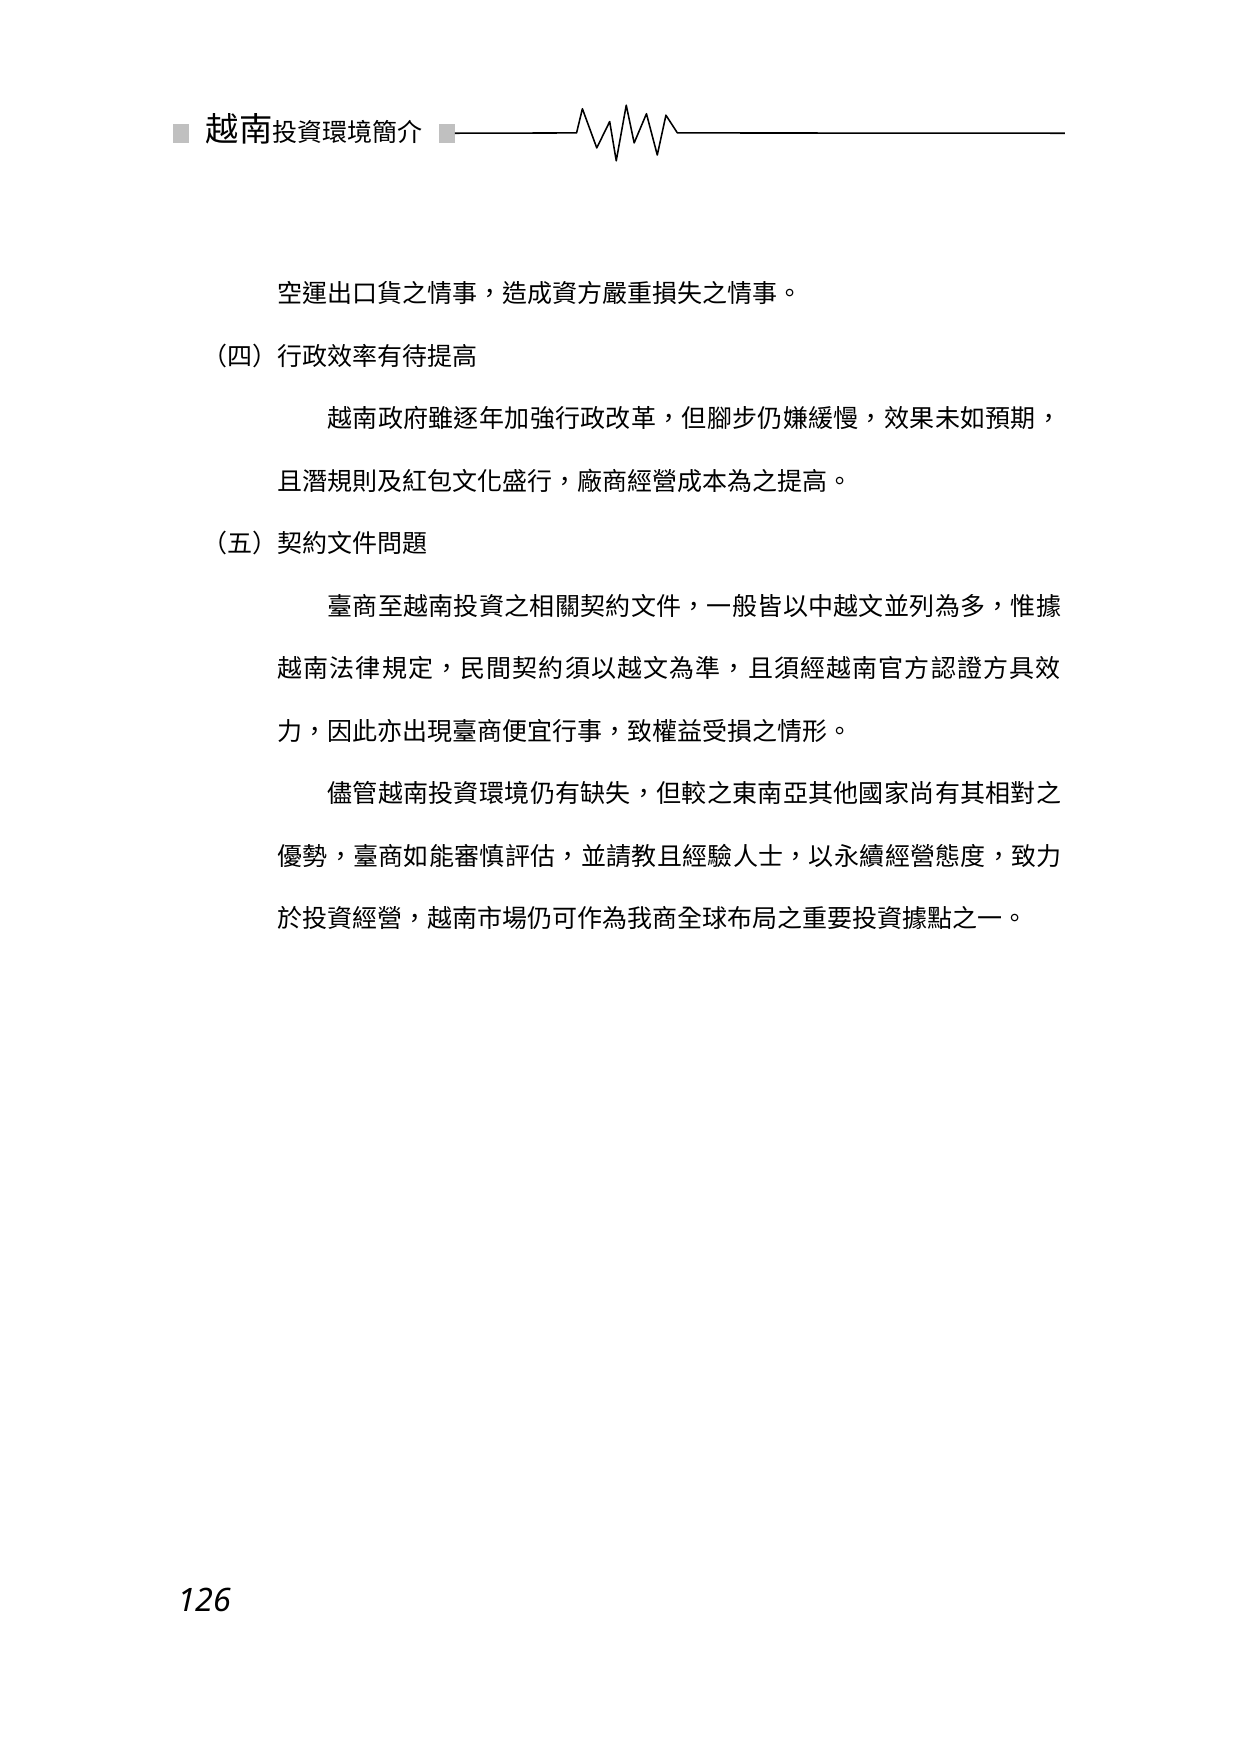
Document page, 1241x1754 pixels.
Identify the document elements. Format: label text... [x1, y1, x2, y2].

text （四）行政效率有待提高 [202, 313, 1063, 375]
text 臺商至越南投資之相關契約文件，一般皆以中越文並列為多，惟據越南法律規定，民間契約須以越文為準，且須經越南官方認證方具效力，因此亦出現臺商便宜行事，致權益受損之情形。 [277, 563, 1063, 750]
text 空運出口貨之情事，造成資方嚴重損失之情事。 [277, 250, 1063, 313]
text （五）契約文件問題 [202, 500, 1063, 563]
text 越南政府雖逐年加強行政改革，但腳步仍嫌緩慢，效果未如預期，且潛規則及紅包文化盛行，廠商經營成本為之提高。 [277, 375, 1063, 500]
text 儘管越南投資環境仍有缺失，但較之東南亞其他國家尚有其相對之優勢，臺商如能審慎評估，並請教且經驗人士，以永續經營態度，致力於投資經營，越南市場仍可作為我商全球布局之重要投資據點之一。 [277, 750, 1063, 938]
